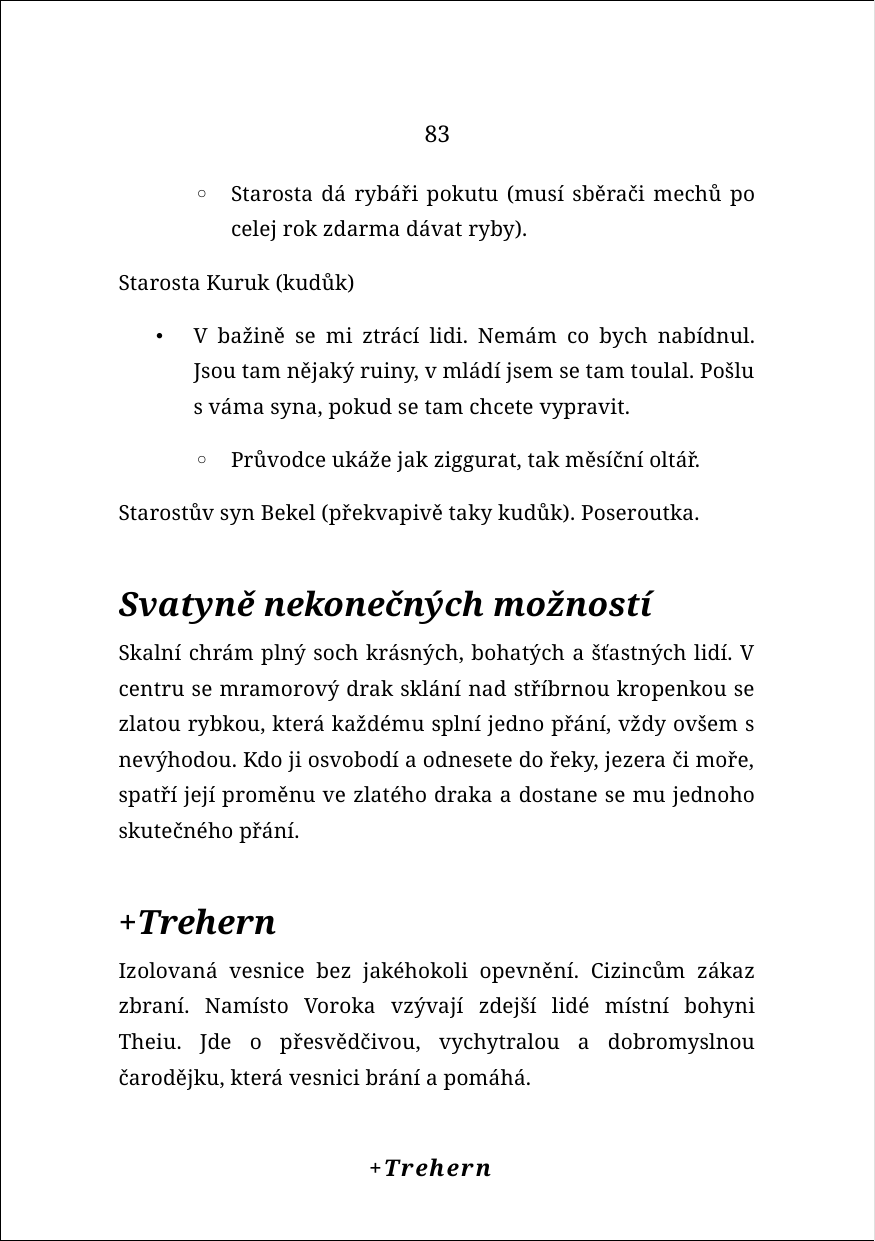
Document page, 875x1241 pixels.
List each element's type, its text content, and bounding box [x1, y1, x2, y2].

list Průvodce ukáže jak ziggurat, tak měsíční oltář. [193, 445, 756, 474]
text Izolovaná vesnice bez jakéhokoli opevnění. Cizincům zákaz zbraní. Namísto Voroka vzývají zdejší lidé místní bohyni Theiu. Jde o přesvědčivou, vychytralou a dobromyslnou čarodějku, která vesnici brání a pomáhá. [118, 956, 756, 1091]
subtitle Svatyně nekonečných možností [118, 581, 756, 627]
text Starostův syn Bekel (překvapivě taky kudůk). Poseroutka. [118, 498, 756, 527]
text Skalní chrám plný soch krásných, bohatých a šťastných lidí. V centru se mramorový drak sklání nad stříbrnou kropenkou se zlatou rybkou, která každému splní jedno přání, vždy ovšem s nevýhodou. Kdo ji osvobodí a odnesete do řeky, jezera či moře, spatří její proměnu ve zlatého draka a dostane se mu jednoho skutečného přání. [118, 638, 756, 844]
subtitle +Trehern [118, 899, 756, 944]
list Starosta dá rybáři pokutu (musí sběrači mechů po celej rok zdarma dávat ryby). [193, 179, 756, 243]
list V bažině se mi ztrácí lidi. Nemám co bych nabídnul. Jsou tam nějaký ruiny, v mládí jsem se tam toulal. Pošlu s váma syna, pokud se tam chcete vypravit. [156, 321, 756, 420]
text Starosta Kuruk (kudůk) [118, 268, 756, 296]
